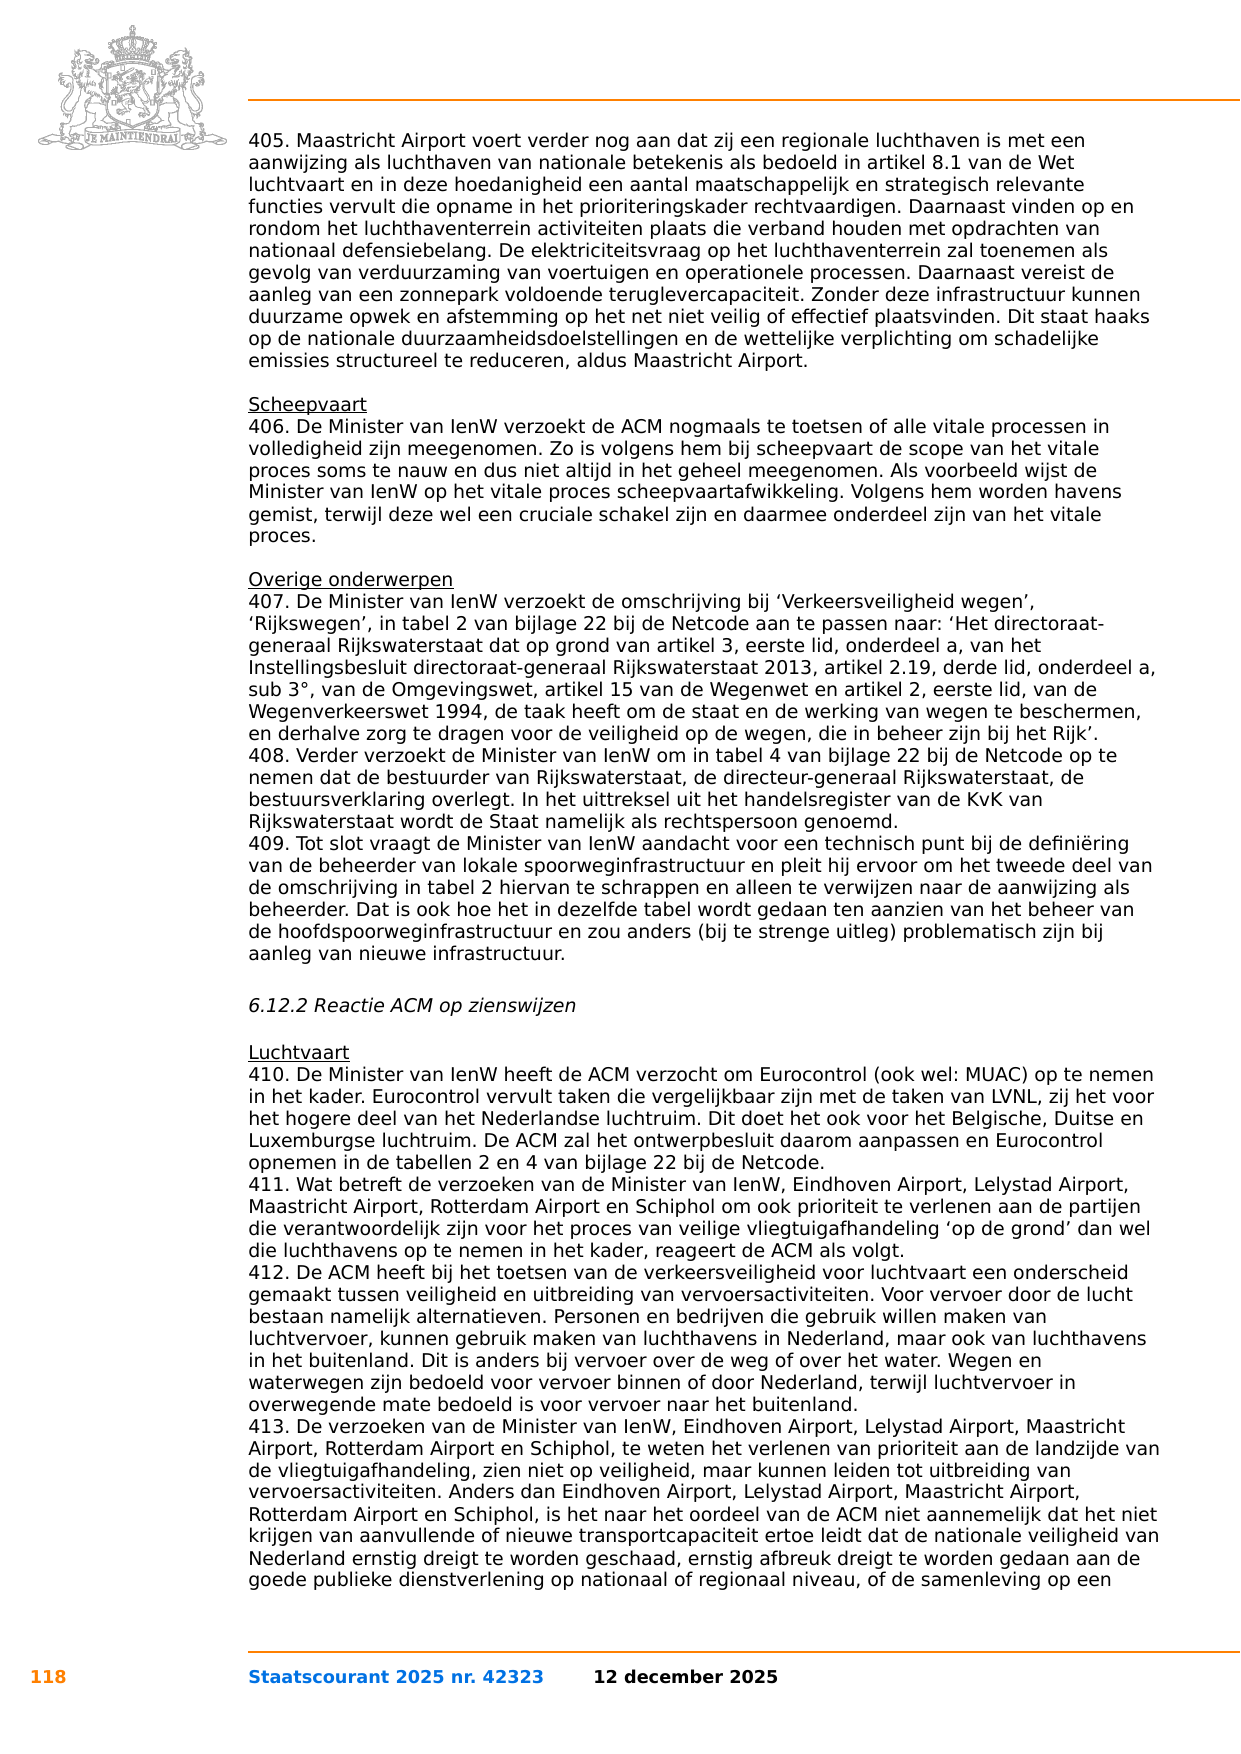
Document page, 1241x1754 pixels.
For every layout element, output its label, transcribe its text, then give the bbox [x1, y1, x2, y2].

text 406. De Minister van IenW verzoekt de ACM nogmaals te toetsen of alle vitale processen in volledigheid zijn meegenomen. Zo is volgens hem bij scheepvaart de scope van het vitale proces soms te nauw en dus niet altijd in het geheel meegenomen. Als voorbeeld wijst de Minister van IenW op het vitale proces scheepvaartafwikkeling. Volgens hem worden havens gemist, terwijl deze wel een cruciale schakel zijn en daarmee onderdeel zijn van het vitale proces. [248, 416, 1163, 547]
text 411. Wat betreft de verzoeken van de Minister van IenW, Eindhoven Airport, Lelystad Airport, Maastricht Airport, Rotterdam Airport en Schiphol om ook prioriteit te verlenen aan de partijen die verantwoordelijk zijn voor het proces van veilige vliegtuigafhandeling ‘op de grond’ dan wel die luchthavens op te nemen in het kader, reageert de ACM als volgt. [248, 1174, 1163, 1262]
subtitle Overige onderwerpen [248, 569, 1163, 591]
text 407. De Minister van IenW verzoekt de omschrijving bij ‘Verkeersveiligheid wegen’, ‘Rijkswegen’, in tabel 2 van bijlage 22 bij de Netcode aan te passen naar: ‘Het directoraat-generaal Rijkswaterstaat dat op grond van artikel 3, eerste lid, onderdeel a, van het Instellingsbesluit directoraat-generaal Rijkswaterstaat 2013, artikel 2.19, derde lid, onderdeel a, sub 3°, van de Omgevingswet, artikel 15 van de Wegenwet en artikel 2, eerste lid, van de Wegenverkeerswet 1994, de taak heeft om de staat en de werking van wegen te beschermen, en derhalve zorg te dragen voor de veiligheid op de wegen, die in beheer zijn bij het Rijk’. [248, 591, 1163, 745]
text 412. De ACM heeft bij het toetsen van de verkeersveiligheid voor luchtvaart een onderscheid gemaakt tussen veiligheid en uitbreiding van vervoersactiviteiten. Voor vervoer door de lucht bestaan namelijk alternatieven. Personen en bedrijven die gebruik willen maken van luchtvervoer, kunnen gebruik maken van luchthavens in Nederland, maar ook van luchthavens in het buitenland. Dit is anders bij vervoer over de weg of over het water. Wegen en waterwegen zijn bedoeld voor vervoer binnen of door Nederland, terwijl luchtvervoer in overwegende mate bedoeld is voor vervoer naar het buitenland. [248, 1262, 1163, 1416]
text 413. De verzoeken van de Minister van IenW, Eindhoven Airport, Lelystad Airport, Maastricht Airport, Rotterdam Airport en Schiphol, te weten het verlenen van prioriteit aan de landzijde van de vliegtuigafhandeling, zien niet op veiligheid, maar kunnen leiden tot uitbreiding van vervoersactiviteiten. Anders dan Eindhoven Airport, Lelystad Airport, Maastricht Airport, Rotterdam Airport en Schiphol, is het naar het oordeel van de ACM niet aannemelijk dat het niet krijgen van aanvullende of nieuwe transportcapaciteit ertoe leidt dat de nationale veiligheid van Nederland ernstig dreigt te worden geschaad, ernstig afbreuk dreigt te worden gedaan aan de goede publieke dienstverlening op nationaal of regionaal niveau, of de samenleving op een [248, 1416, 1163, 1591]
picture [38, 25, 227, 150]
subtitle 6.12.2 Reactie ACM op zienswijzen [248, 995, 1163, 1017]
text 405. Maastricht Airport voert verder nog aan dat zij een regionale luchthaven is met een aanwijzing als luchthaven van nationale betekenis als bedoeld in artikel 8.1 van de Wet luchtvaart en in deze hoedanigheid een aantal maatschappelijk en strategisch relevante functies vervult die opname in het prioriteringskader rechtvaardigen. Daarnaast vinden op en rondom het luchthaventerrein activiteiten plaats die verband houden met opdrachten van nationaal defensiebelang. De elektriciteitsvraag op het luchthaventerrein zal toenemen als gevolg van verduurzaming van voertuigen en operationele processen. Daarnaast vereist de aanleg van een zonnepark voldoende teruglevercapaciteit. Zonder deze infrastructuur kunnen duurzame opwek en afstemming op het net niet veilig of effectief plaatsvinden. Dit staat haaks op de nationale duurzaamheidsdoelstellingen en de wettelijke verplichting om schadelijke emissies structureel te reduceren, aldus Maastricht Airport. [248, 130, 1163, 372]
subtitle Scheepvaart [248, 393, 1163, 416]
text 409. Tot slot vraagt de Minister van IenW aandacht voor een technisch punt bij de definiëring van de beheerder van lokale spoorweginfrastructuur en pleit hij ervoor om het tweede deel van de omschrijving in tabel 2 hiervan te schrappen en alleen te verwijzen naar de aanwijzing als beheerder. Dat is ook hoe het in dezelfde tabel wordt gedaan ten aanzien van het beheer van de hoofdspoorweginfrastructuur en zou anders (bij te strenge uitleg) problematisch zijn bij aanleg van nieuwe infrastructuur. [248, 833, 1163, 965]
subtitle Luchtvaart [248, 1042, 1163, 1064]
text 408. Verder verzoekt de Minister van IenW om in tabel 4 van bijlage 22 bij de Netcode op te nemen dat de bestuurder van Rijkswaterstaat, de directeur-generaal Rijkswaterstaat, de bestuursverklaring overlegt. In het uittreksel uit het handelsregister van de KvK van Rijkswaterstaat wordt de Staat namelijk als rechtspersoon genoemd. [248, 745, 1163, 833]
text 410. De Minister van IenW heeft de ACM verzocht om Eurocontrol (ook wel: MUAC) op te nemen in het kader. Eurocontrol vervult taken die vergelijkbaar zijn met de taken van LVNL, zij het voor het hogere deel van het Nederlandse luchtruim. Dit doet het ook voor het Belgische, Duitse en Luxemburgse luchtruim. De ACM zal het ontwerpbesluit daarom aanpassen en Eurocontrol opnemen in de tabellen 2 en 4 van bijlage 22 bij de Netcode. [248, 1064, 1163, 1174]
